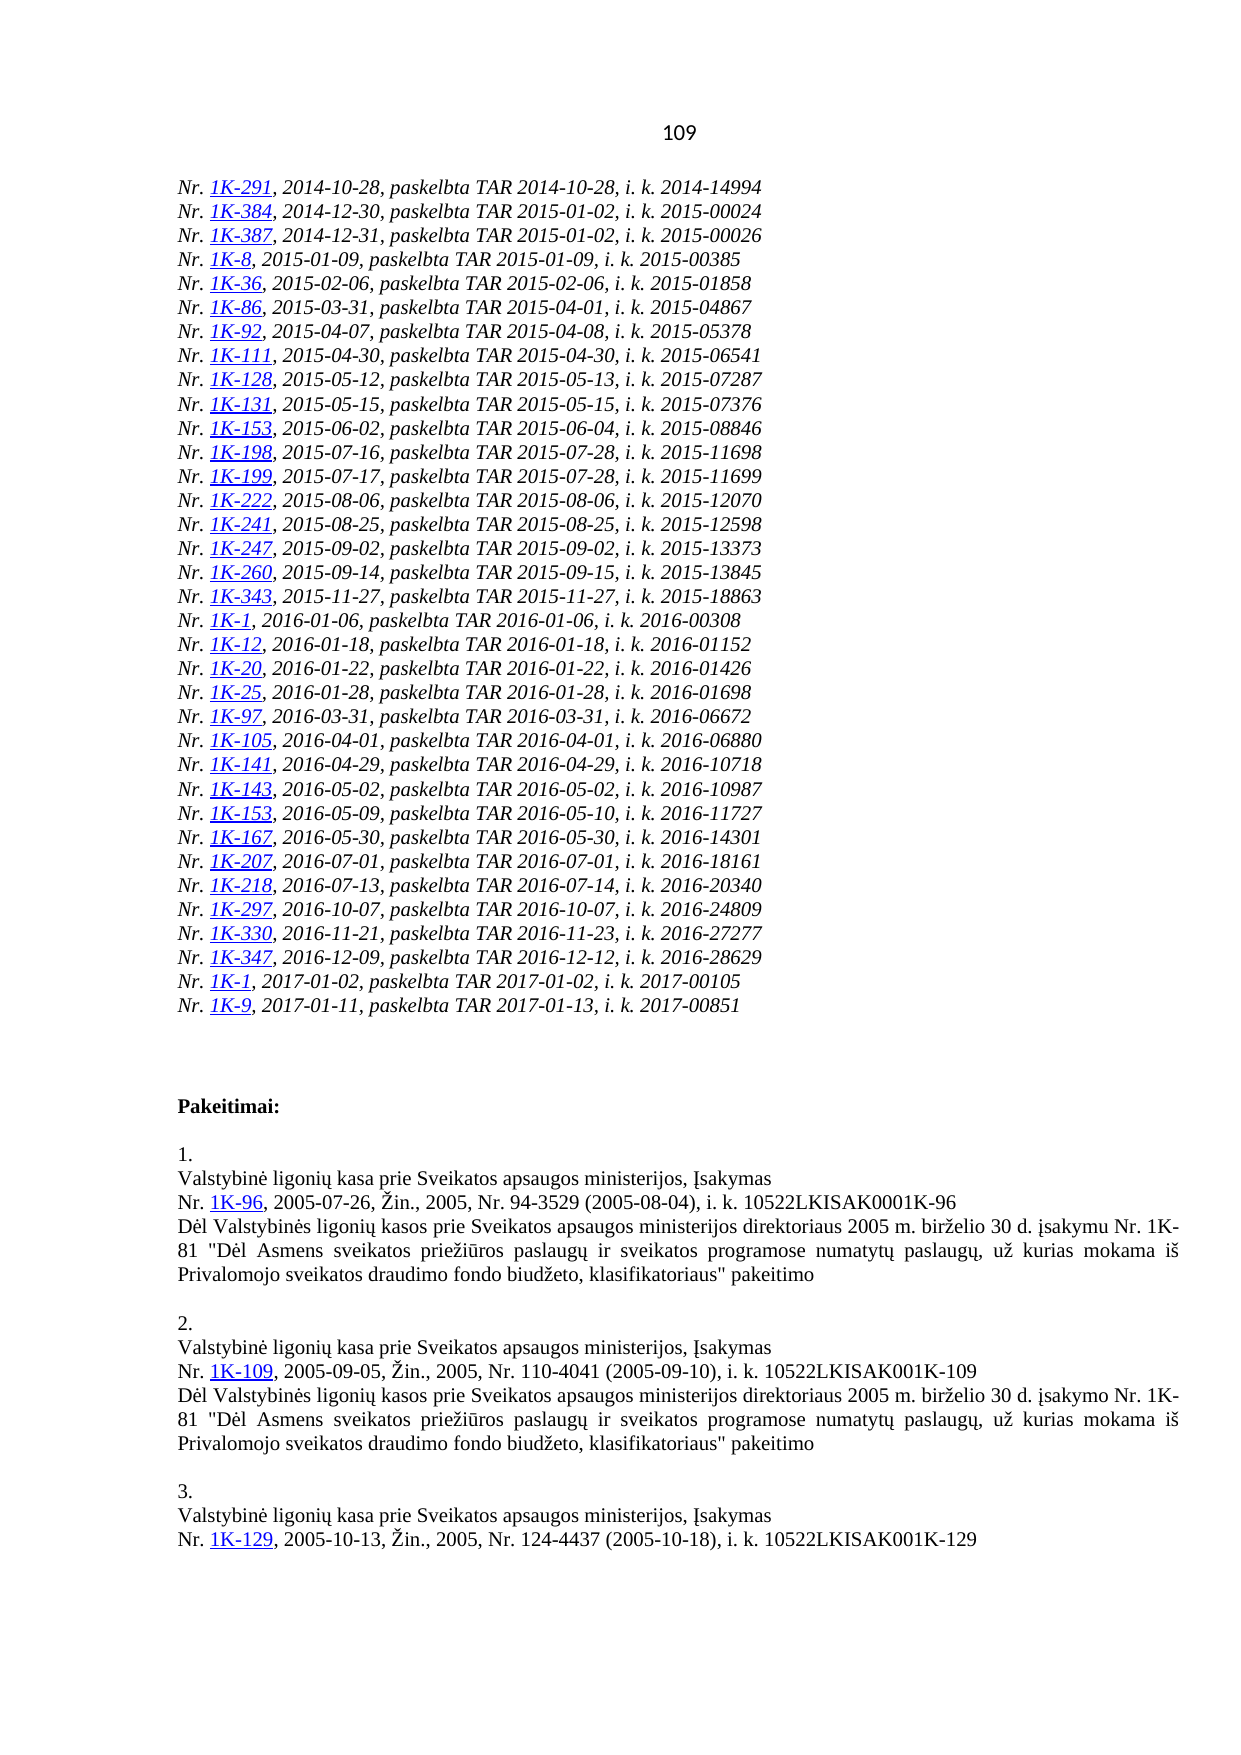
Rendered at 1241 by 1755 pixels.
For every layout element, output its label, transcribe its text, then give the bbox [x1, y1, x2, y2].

text Nr. 1K-141, 2016-04-29, paskelbta TAR 2016-04-29, i. k. 2016-10718 [177, 752, 1181, 776]
text Nr. 1K-387, 2014-12-31, paskelbta TAR 2015-01-02, i. k. 2015-00026 [177, 223, 1181, 247]
text Nr. 1K-347, 2016-12-09, paskelbta TAR 2016-12-12, i. k. 2016-28629 [177, 945, 1181, 969]
text 1. [177, 1142, 1181, 1166]
text Nr. 1K-384, 2014-12-30, paskelbta TAR 2015-01-02, i. k. 2015-00024 [177, 199, 1181, 223]
text Nr. 1K-297, 2016-10-07, paskelbta TAR 2016-10-07, i. k. 2016-24809 [177, 897, 1181, 921]
text Dėl Valstybinės ligonių kasos prie Sveikatos apsaugos ministerijos direktoriaus 2005 m. birželio 30 d. įsakymo Nr. 1K-81 "Dėl Asmens sveikatos priežiūros paslaugų ir sveikatos programose numatytų paslaugų, už kurias mokama iš Privalomojo sveikatos draudimo fondo biudžeto, klasifikatoriaus" pakeitimo [177, 1383, 1181, 1455]
text Nr. 1K-111, 2015-04-30, paskelbta TAR 2015-04-30, i. k. 2015-06541 [177, 343, 1181, 367]
text Nr. 1K-8, 2015-01-09, paskelbta TAR 2015-01-09, i. k. 2015-00385 [177, 247, 1181, 271]
text Valstybinė ligonių kasa prie Sveikatos apsaugos ministerijos, Įsakymas [177, 1166, 1181, 1190]
text Nr. 1K-153, 2015-06-02, paskelbta TAR 2015-06-04, i. k. 2015-08846 [177, 416, 1181, 439]
text Nr. 1K-222, 2015-08-06, paskelbta TAR 2015-08-06, i. k. 2015-12070 [177, 488, 1181, 512]
text Nr. 1K-153, 2016-05-09, paskelbta TAR 2016-05-10, i. k. 2016-11727 [177, 801, 1181, 824]
text Nr. 1K-109, 2005-09-05, Žin., 2005, Nr. 110-4041 (2005-09-10), i. k. 10522LKISAK001K-109 [177, 1359, 1181, 1383]
text Pakeitimai: [177, 1094, 1181, 1118]
text Nr. 1K-12, 2016-01-18, paskelbta TAR 2016-01-18, i. k. 2016-01152 [177, 632, 1181, 656]
text 2. [177, 1311, 1181, 1334]
text Nr. 1K-207, 2016-07-01, paskelbta TAR 2016-07-01, i. k. 2016-18161 [177, 849, 1181, 873]
text Nr. 1K-291, 2014-10-28, paskelbta TAR 2014-10-28, i. k. 2014-14994 [177, 175, 1181, 199]
text Nr. 1K-167, 2016-05-30, paskelbta TAR 2016-05-30, i. k. 2016-14301 [177, 824, 1181, 849]
text Nr. 1K-218, 2016-07-13, paskelbta TAR 2016-07-14, i. k. 2016-20340 [177, 873, 1181, 897]
text Nr. 1K-25, 2016-01-28, paskelbta TAR 2016-01-28, i. k. 2016-01698 [177, 680, 1181, 704]
text Nr. 1K-105, 2016-04-01, paskelbta TAR 2016-04-01, i. k. 2016-06880 [177, 728, 1181, 752]
text Nr. 1K-97, 2016-03-31, paskelbta TAR 2016-03-31, i. k. 2016-06672 [177, 704, 1181, 728]
text Nr. 1K-86, 2015-03-31, paskelbta TAR 2015-04-01, i. k. 2015-04867 [177, 295, 1181, 319]
text Nr. 1K-330, 2016-11-21, paskelbta TAR 2016-11-23, i. k. 2016-27277 [177, 921, 1181, 945]
text Nr. 1K-241, 2015-08-25, paskelbta TAR 2015-08-25, i. k. 2015-12598 [177, 512, 1181, 536]
text 3. [177, 1479, 1181, 1503]
text Nr. 1K-128, 2015-05-12, paskelbta TAR 2015-05-13, i. k. 2015-07287 [177, 367, 1181, 391]
text Nr. 1K-131, 2015-05-15, paskelbta TAR 2015-05-15, i. k. 2015-07376 [177, 391, 1181, 416]
text Nr. 1K-20, 2016-01-22, paskelbta TAR 2016-01-22, i. k. 2016-01426 [177, 656, 1181, 680]
text Valstybinė ligonių kasa prie Sveikatos apsaugos ministerijos, Įsakymas [177, 1334, 1181, 1359]
text Dėl Valstybinės ligonių kasos prie Sveikatos apsaugos ministerijos direktoriaus 2005 m. birželio 30 d. įsakymu Nr. 1K-81 "Dėl Asmens sveikatos priežiūros paslaugų ir sveikatos programose numatytų paslaugų, už kurias mokama iš Privalomojo sveikatos draudimo fondo biudžeto, klasifikatoriaus" pakeitimo [177, 1214, 1181, 1286]
text Nr. 1K-92, 2015-04-07, paskelbta TAR 2015-04-08, i. k. 2015-05378 [177, 319, 1181, 343]
text Nr. 1K-260, 2015-09-14, paskelbta TAR 2015-09-15, i. k. 2015-13845 [177, 560, 1181, 584]
text Nr. 1K-143, 2016-05-02, paskelbta TAR 2016-05-02, i. k. 2016-10987 [177, 776, 1181, 801]
text Nr. 1K-198, 2015-07-16, paskelbta TAR 2015-07-28, i. k. 2015-11698 [177, 439, 1181, 464]
text Nr. 1K-96, 2005-07-26, Žin., 2005, Nr. 94-3529 (2005-08-04), i. k. 10522LKISAK0001K-96 [177, 1190, 1181, 1214]
text Nr. 1K-9, 2017-01-11, paskelbta TAR 2017-01-13, i. k. 2017-00851 [177, 993, 1181, 1017]
text Nr. 1K-1, 2016-01-06, paskelbta TAR 2016-01-06, i. k. 2016-00308 [177, 608, 1181, 632]
text Nr. 1K-1, 2017-01-02, paskelbta TAR 2017-01-02, i. k. 2017-00105 [177, 969, 1181, 993]
text Nr. 1K-36, 2015-02-06, paskelbta TAR 2015-02-06, i. k. 2015-01858 [177, 271, 1181, 295]
text Valstybinė ligonių kasa prie Sveikatos apsaugos ministerijos, Įsakymas [177, 1503, 1181, 1527]
text Nr. 1K-129, 2005-10-13, Žin., 2005, Nr. 124-4437 (2005-10-18), i. k. 10522LKISAK001K-129 [177, 1527, 1181, 1551]
text Nr. 1K-247, 2015-09-02, paskelbta TAR 2015-09-02, i. k. 2015-13373 [177, 536, 1181, 560]
text Nr. 1K-199, 2015-07-17, paskelbta TAR 2015-07-28, i. k. 2015-11699 [177, 464, 1181, 488]
text Nr. 1K-343, 2015-11-27, paskelbta TAR 2015-11-27, i. k. 2015-18863 [177, 584, 1181, 608]
